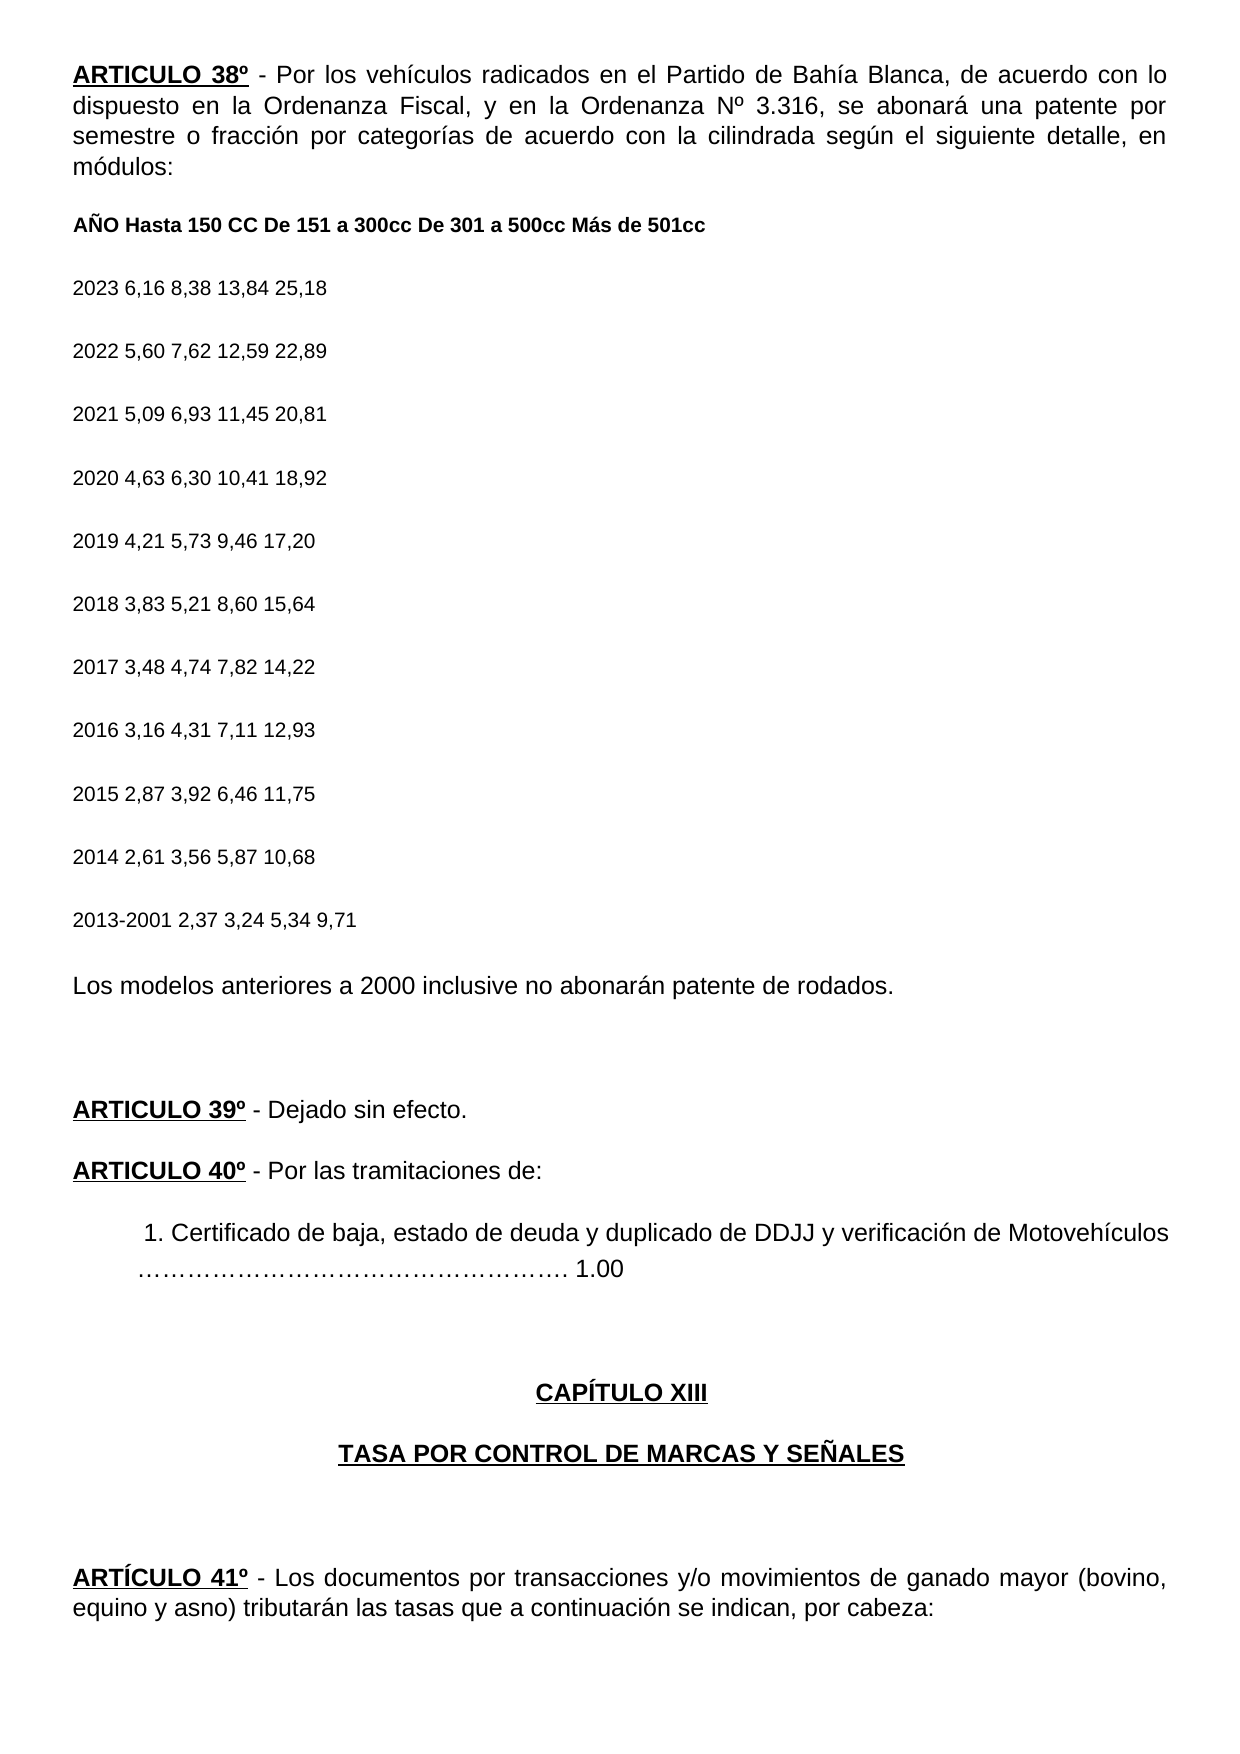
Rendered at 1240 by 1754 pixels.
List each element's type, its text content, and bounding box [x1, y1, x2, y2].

text 2021 5,09 6,93 11,45 20,81 [72, 402, 1169, 426]
text 2016 3,16 4,31 7,11 12,93 [72, 718, 1169, 742]
text ARTICULO 40º - Por las tramitaciones de: [72, 1156, 1169, 1185]
text 2013-2001 2,37 3,24 5,34 9,71 [72, 908, 1169, 932]
text 2022 5,60 7,62 12,59 22,89 [72, 339, 1169, 363]
text ARTICULO 39º - Dejado sin efecto. [72, 1094, 1169, 1123]
text 2014 2,61 3,56 5,87 10,68 [72, 845, 1169, 869]
text 2018 3,83 5,21 8,60 15,64 [72, 592, 1169, 616]
subtitle TASA POR CONTROL DE MARCAS Y SEÑALES [172, 1439, 1071, 1468]
text AÑO Hasta 150 CC De 151 a 300cc De 301 a 500cc Más de 501cc [73, 213, 1169, 237]
text ……………………………………………. 1.00 [136, 1254, 1169, 1283]
text 2019 4,21 5,73 9,46 17,20 [72, 529, 1169, 553]
text 2020 4,63 6,30 10,41 18,92 [72, 465, 1169, 489]
text ARTÍCULO 41º - Los documentos por transacciones y/o movimientos de ganado mayor (bovino, equino y asno) tributarán las tasas que a continuación se indican, por cabeza: [72, 1563, 1169, 1622]
text 1. Certificado de baja, estado de deuda y duplicado de DDJJ y verificación de Motovehículos [73, 1217, 1170, 1246]
text 2015 2,87 3,92 6,46 11,75 [72, 782, 1169, 806]
text CAPÍTULO XIII [172, 1378, 1071, 1406]
text 2023 6,16 8,38 13,84 25,18 [72, 276, 1169, 300]
text Los modelos anteriores a 2000 inclusive no abonarán patente de rodados. [72, 971, 1169, 1000]
text ARTICULO 38º - Por los vehículos radicados en el Partido de Bahía Blanca, de acuerdo con lo dispuesto en la Ordenanza Fiscal, y en la Ordenanza Nº 3.316, se abonará una patente por semestre o fracción por categorías de acuerdo con la cilindrada según el siguiente detalle, en módulos: [72, 60, 1169, 180]
text 2017 3,48 4,74 7,82 14,22 [72, 655, 1169, 679]
